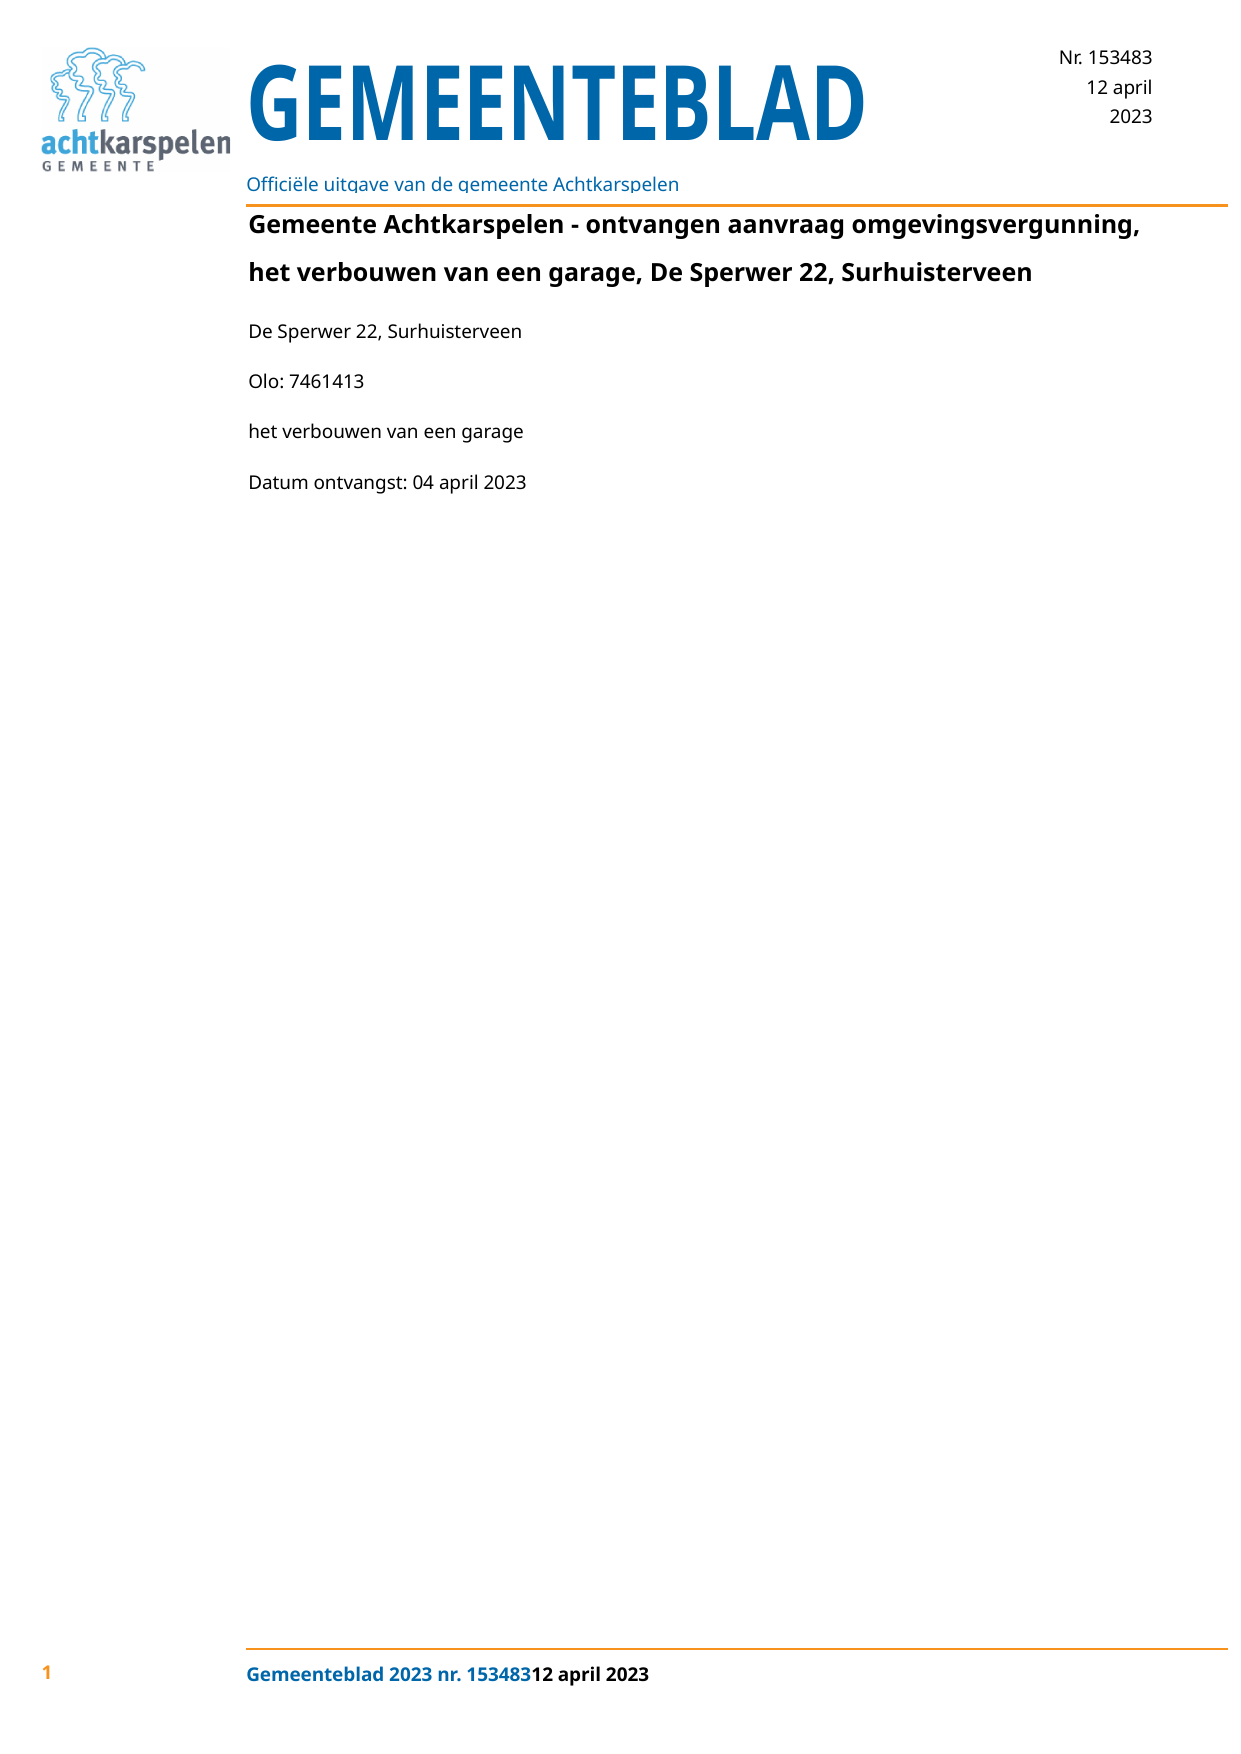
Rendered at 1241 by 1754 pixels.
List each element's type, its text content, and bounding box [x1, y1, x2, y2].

text Olo: 7461413 [248, 368, 1152, 394]
text Gemeente Achtkarspelen - ontvangen aanvraag omgevingsvergunning, het verbouwen van een garage, De Sperwer 22, Surhuisterveen [248, 207, 1152, 288]
picture [41, 47, 231, 172]
text Datum ontvangst: 04 april 2023 [248, 469, 1152, 495]
text het verbouwen van een garage [248, 419, 1152, 444]
text De Sperwer 22, Surhuisterveen [248, 318, 1152, 344]
